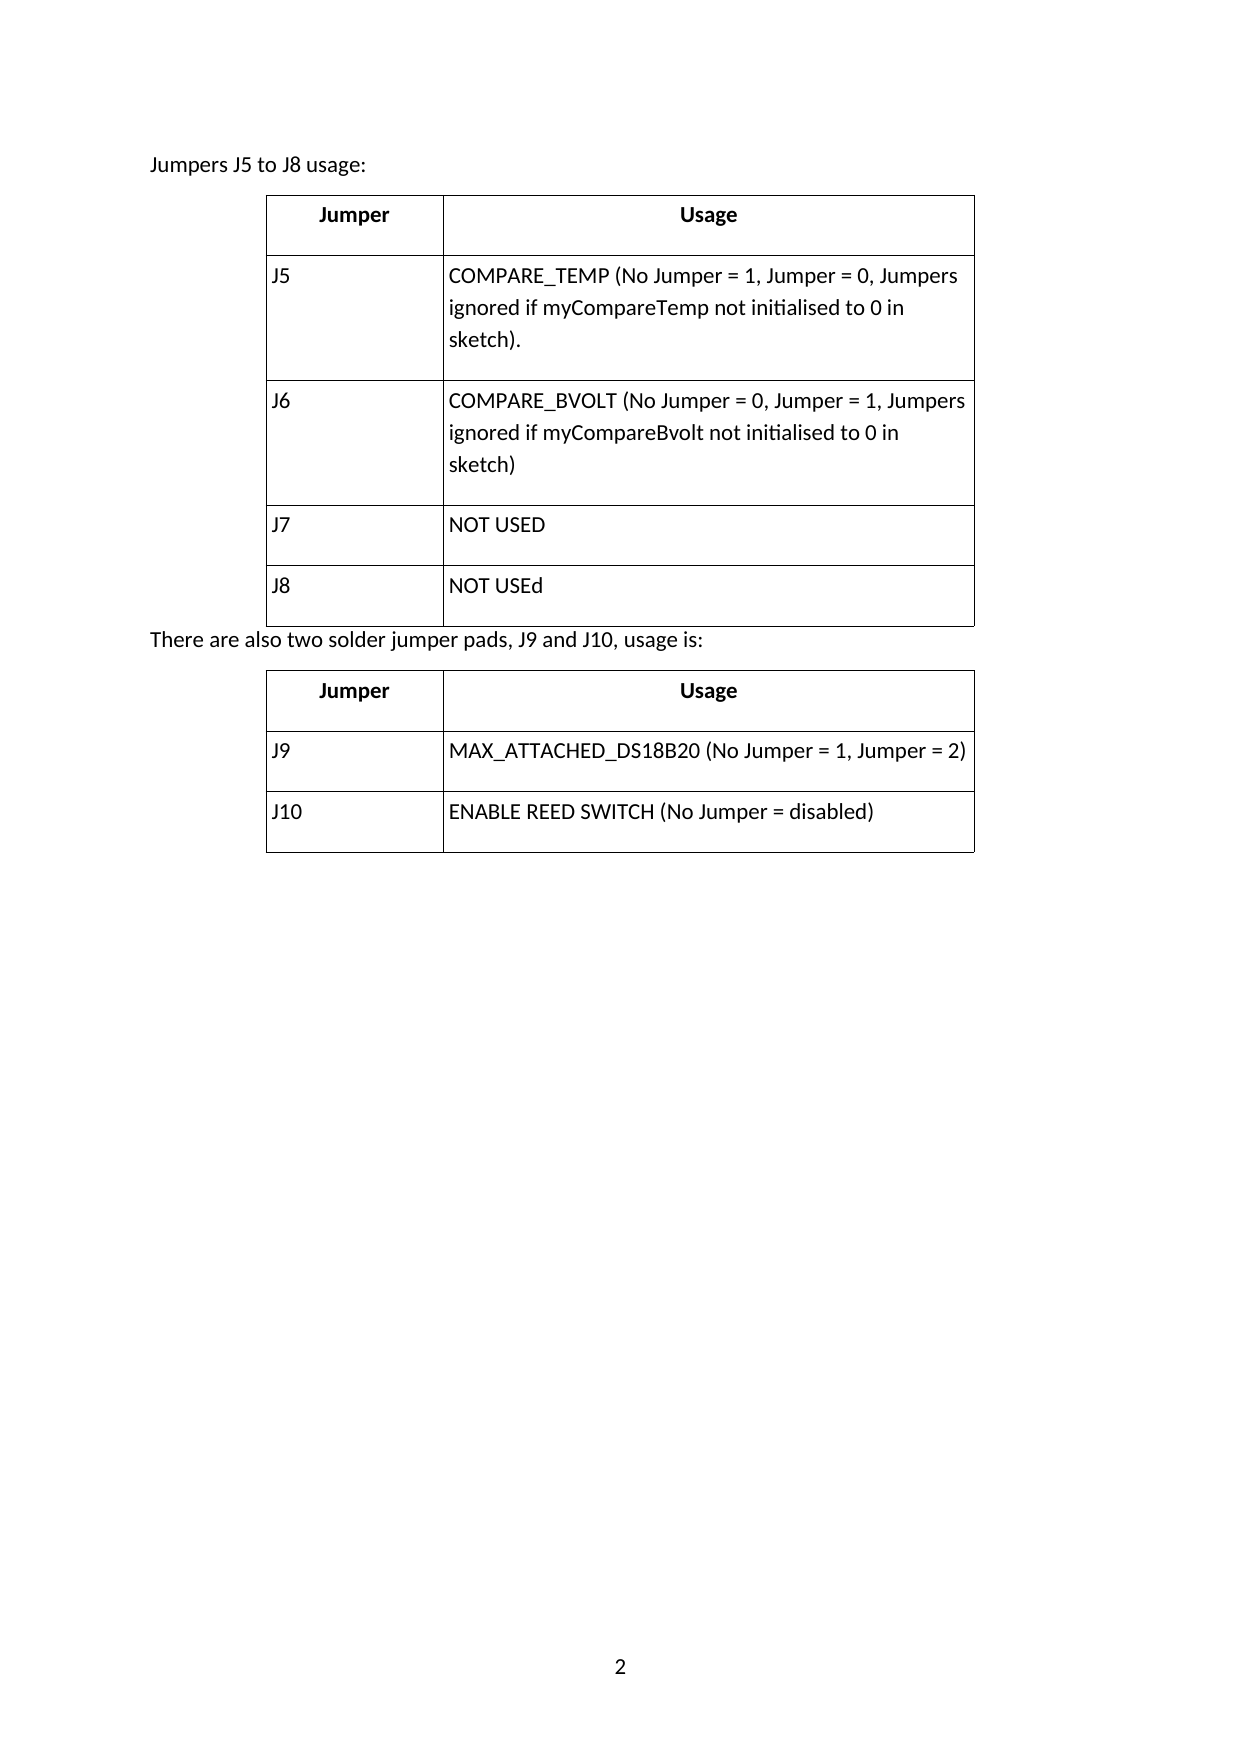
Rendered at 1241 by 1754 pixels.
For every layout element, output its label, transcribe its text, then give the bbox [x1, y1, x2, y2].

table_cell J7 [267, 506, 443, 565]
table_cell J10 [267, 792, 443, 852]
table_cell J6 [267, 381, 443, 505]
table_cell J8 [267, 566, 443, 626]
table_cell COMPARE_TEMP (No Jumper = 1, Jumper = 0, Jumpers ignored if myCompareTemp not initialised to 0 in sketch). [444, 256, 974, 380]
table_cell COMPARE_BVOLT (No Jumper = 0, Jumper = 1, Jumpers ignored if myCompareBvolt not initialised to 0 in sketch) [444, 381, 974, 505]
table_cell NOT USED [444, 506, 974, 565]
text Jumpers J5 to J8 usage: [150, 150, 1090, 178]
table_header Jumper [267, 671, 443, 731]
table_header Jumper [267, 196, 443, 255]
table_header Usage [444, 671, 974, 731]
table_header Usage [444, 196, 974, 255]
table_cell ENABLE REED SWITCH (No Jumper = disabled) [444, 792, 974, 852]
table_cell J9 [267, 732, 443, 791]
table_cell NOT USEd [444, 566, 974, 626]
table_cell MAX_ATTACHED_DS18B20 (No Jumper = 1, Jumper = 2) [444, 732, 974, 791]
table_cell J5 [267, 256, 443, 380]
text There are also two solder jumper pads, J9 and J10, usage is: [150, 626, 1090, 654]
